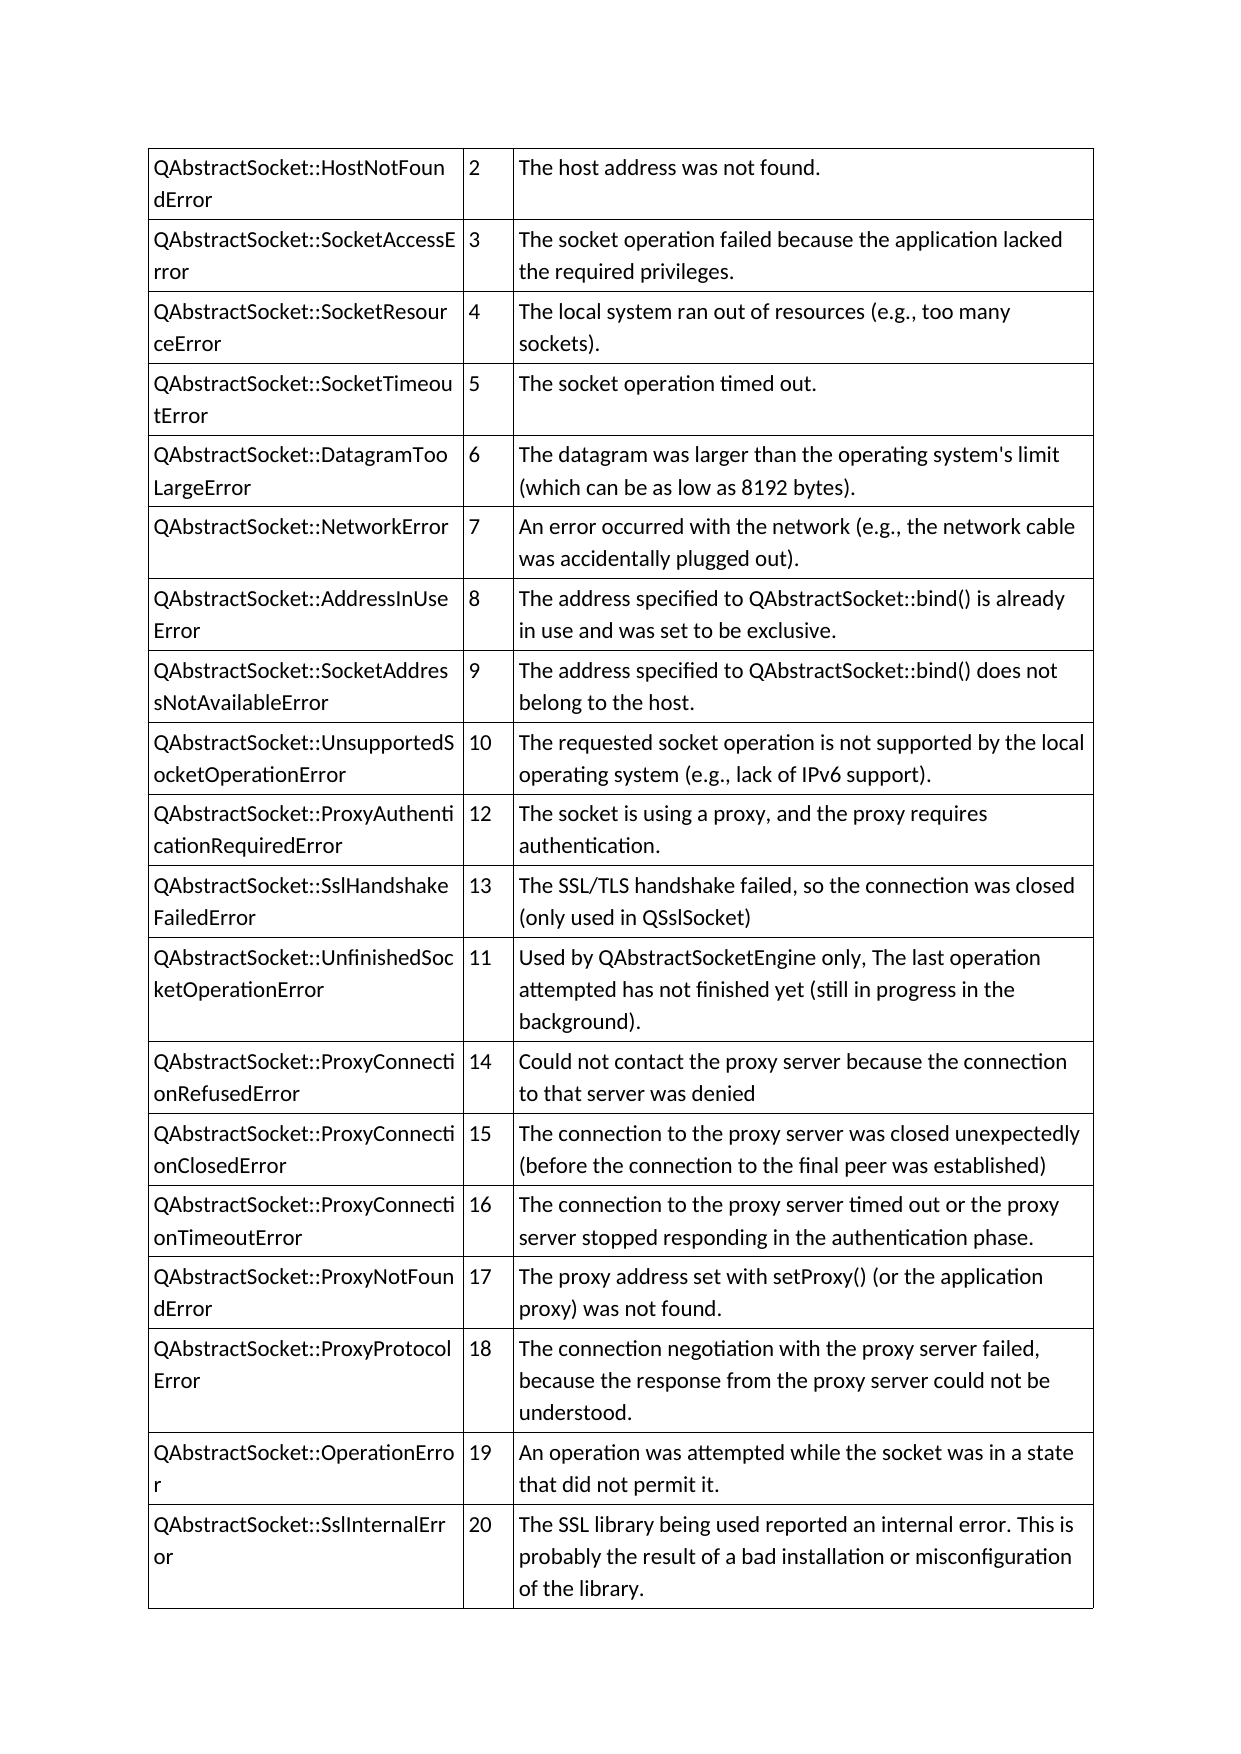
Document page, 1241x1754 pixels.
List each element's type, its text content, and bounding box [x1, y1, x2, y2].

table_cell QAbstractSocket::HostNotFoundError [149, 149, 463, 219]
table_cell 7 [464, 507, 513, 578]
table_cell The connection to the proxy server timed out or the proxy server stopped responding in the authentication phase. [514, 1186, 1093, 1256]
table_cell QAbstractSocket::SocketAddressNotAvailableError [149, 651, 463, 722]
table_cell An operation was attempted while the socket was in a state that did not permit it. [514, 1433, 1093, 1504]
table_cell QAbstractSocket::ProxyProtocolError [149, 1329, 463, 1432]
table_cell 18 [464, 1329, 513, 1432]
table_cell The local system ran out of resources (e.g., too many sockets). [514, 292, 1093, 363]
table_cell 9 [464, 651, 513, 722]
table_cell 8 [464, 579, 513, 650]
table_cell An error occurred with the network (e.g., the network cable was accidentally plugged out). [514, 507, 1093, 578]
table_cell 11 [464, 938, 513, 1041]
table_cell The connection to the proxy server was closed unexpectedly (before the connection to the final peer was established) [514, 1114, 1093, 1184]
table_cell 16 [464, 1186, 513, 1256]
table_cell QAbstractSocket::ProxyNotFoundError [149, 1257, 463, 1328]
table_cell 3 [464, 220, 513, 291]
table_cell QAbstractSocket::DatagramTooLargeError [149, 436, 463, 506]
table_cell QAbstractSocket::ProxyConnectionClosedError [149, 1114, 463, 1184]
table_cell 14 [464, 1042, 513, 1113]
table_cell The datagram was larger than the operating system's limit (which can be as low as 8192 bytes). [514, 436, 1093, 506]
table_cell QAbstractSocket::UnsupportedSocketOperationError [149, 723, 463, 793]
table_cell 12 [464, 795, 513, 865]
table_cell QAbstractSocket::SocketTimeoutError [149, 364, 463, 435]
table_cell 5 [464, 364, 513, 435]
table_cell 15 [464, 1114, 513, 1184]
table_cell QAbstractSocket::ProxyConnectionTimeoutError [149, 1186, 463, 1256]
table_cell The socket operation failed because the application lacked the required privileges. [514, 220, 1093, 291]
table_cell QAbstractSocket::SocketAccessError [149, 220, 463, 291]
table_cell Used by QAbstractSocketEngine only, The last operation attempted has not finished yet (still in progress in the background). [514, 938, 1093, 1041]
table_cell The address specified to QAbstractSocket::bind() does not belong to the host. [514, 651, 1093, 722]
table_cell 6 [464, 436, 513, 506]
table_cell QAbstractSocket::AddressInUseError [149, 579, 463, 650]
table_cell QAbstractSocket::ProxyConnectionRefusedError [149, 1042, 463, 1113]
table_cell The SSL library being used reported an internal error. This is probably the result of a bad installation or misconfiguration of the library. [514, 1505, 1093, 1608]
table_cell The proxy address set with setProxy() (or the application proxy) was not found. [514, 1257, 1093, 1328]
table_cell QAbstractSocket::SocketResourceError [149, 292, 463, 363]
table_cell QAbstractSocket::UnfinishedSocketOperationError [149, 938, 463, 1041]
table_cell QAbstractSocket::OperationError [149, 1433, 463, 1504]
table_cell 13 [464, 866, 513, 937]
table_cell The host address was not found. [514, 149, 1093, 219]
table_cell 20 [464, 1505, 513, 1608]
table_cell The address specified to QAbstractSocket::bind() is already in use and was set to be exclusive. [514, 579, 1093, 650]
table_cell The socket operation timed out. [514, 364, 1093, 435]
table_cell 17 [464, 1257, 513, 1328]
table_cell 2 [464, 149, 513, 219]
table_cell The connection negotiation with the proxy server failed, because the response from the proxy server could not be understood. [514, 1329, 1093, 1432]
table_cell QAbstractSocket::NetworkError [149, 507, 463, 578]
table_cell QAbstractSocket::SslHandshakeFailedError [149, 866, 463, 937]
table_cell 4 [464, 292, 513, 363]
table_cell QAbstractSocket::ProxyAuthenticationRequiredError [149, 795, 463, 865]
table_cell Could not contact the proxy server because the connection to that server was denied [514, 1042, 1093, 1113]
table_cell QAbstractSocket::SslInternalError [149, 1505, 463, 1608]
table_cell The SSL/TLS handshake failed, so the connection was closed (only used in QSslSocket) [514, 866, 1093, 937]
table_cell The requested socket operation is not supported by the local operating system (e.g., lack of IPv6 support). [514, 723, 1093, 793]
table_cell The socket is using a proxy, and the proxy requires authentication. [514, 795, 1093, 865]
table_cell 10 [464, 723, 513, 793]
table_cell 19 [464, 1433, 513, 1504]
